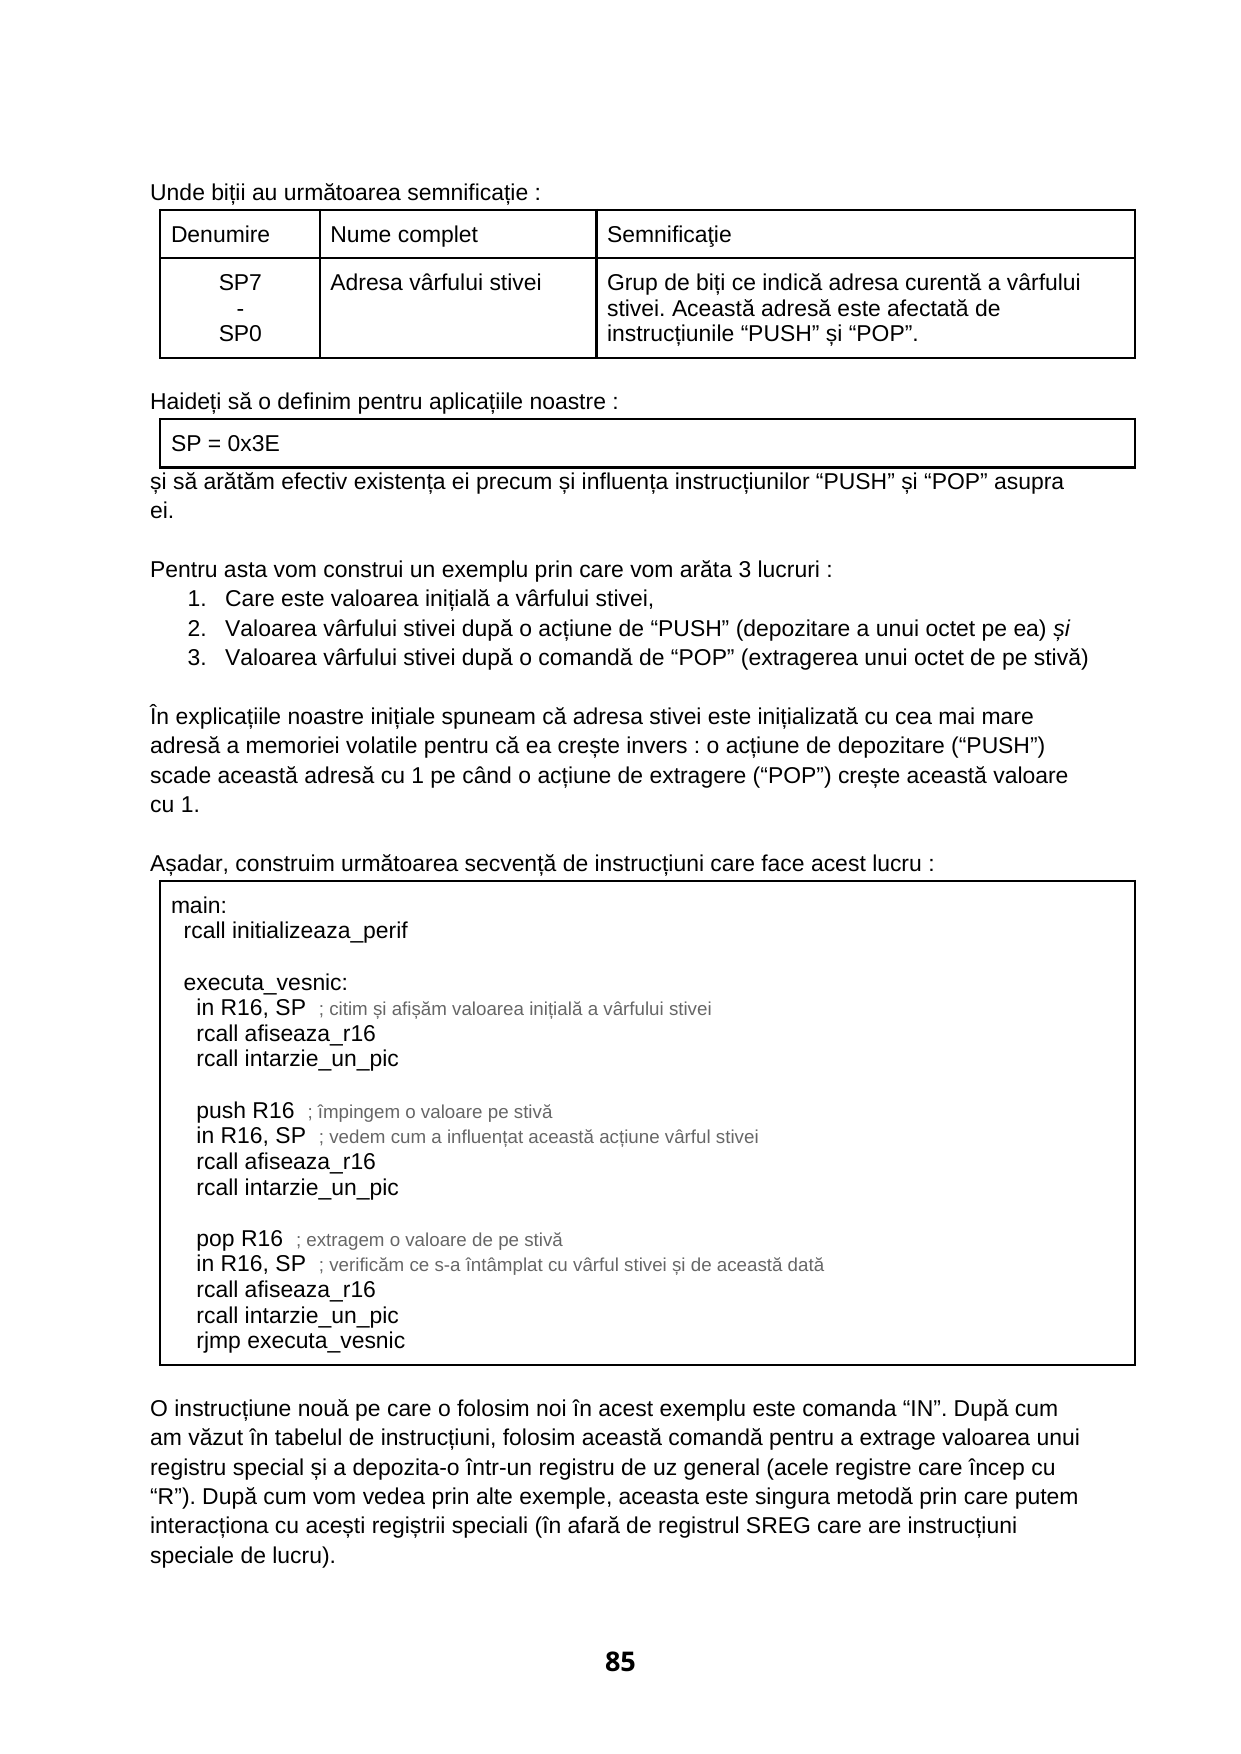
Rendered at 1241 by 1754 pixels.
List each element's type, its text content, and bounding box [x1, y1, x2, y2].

table_cell SP7 - SP0 [161, 259, 319, 357]
table_header main: rcall initializeaza_perif executa_vesnic: in R16, SP ; citim și afișăm valoarea inițială a vârfului stivei rcall afiseaza_r16 rcall intarzie_un_pic push R16 ; împingem o valoare pe stivă in R16, SP ; vedem cum a influențat această acțiune vârful stivei rcall afiseaza_r16 rcall intarzie_un_pic pop R16 ; extragem o valoare de pe stivă in R16, SP ; verificăm ce s-a întâmplat cu vârful stivei și de această dată rcall afiseaza_r16 rcall intarzie_un_pic rjmp executa_vesnic [161, 882, 1134, 1364]
table_header Nume complet [321, 211, 595, 257]
text În explicațiile noastre inițiale spuneam că adresa stivei este inițializată cu cea mai mare adresă a memoriei volatile pentru că ea crește invers : o acțiune de depozitare (“PUSH”) scade această adresă cu 1 pe când o acțiune de extragere (“POP”) crește această valoare cu 1. [150, 703, 1091, 817]
text și să arătăm efectiv existența ei precum și influența instrucțiunilor “PUSH” și “POP” asupra ei. [150, 468, 1091, 523]
table_cell Adresa vârfului stivei [321, 259, 595, 357]
text Unde biții au următoarea semnificație : [150, 179, 1091, 205]
table_header SP = 0x3E [161, 420, 1134, 466]
table_cell Grup de biți ce indică adresa curentă a vârfului stivei. Această adresă este afectată de instrucțiunile “PUSH” și “POP”. [598, 259, 1134, 357]
text O instrucțiune nouă pe care o folosim noi în acest exemplu este comanda “IN”. După cum am văzut în tabelul de instrucțiuni, folosim această comandă pentru a extrage valoarea unui registru special și a depozita-o într-un registru de uz general (acele registre care încep cu “R”). După cum vom vedea prin alte exemple, aceasta este singura metodă prin care putem interacționa cu acești regiștrii speciali (în afară de registrul SREG care are instrucțiuni speciale de lucru). [150, 1395, 1091, 1568]
list Valoarea vârfului stivei după o acțiune de “PUSH” (depozitare a unui octet pe ea) și [187, 615, 1091, 641]
table_header Denumire [161, 211, 319, 257]
table_header Semnificaţie [598, 211, 1134, 257]
list Valoarea vârfului stivei după o comandă de “POP” (extragerea unui octet de pe stivă) [187, 645, 1091, 670]
text Haideți să o definim pentru aplicațiile noastre : [150, 388, 1091, 414]
text Așadar, construim următoarea secvență de instrucțiuni care face acest lucru : [150, 850, 1091, 876]
text Pentru asta vom construi un exemplu prin care vom arăta 3 lucruri : [150, 557, 1091, 582]
list Care este valoarea inițială a vârfului stivei, [187, 586, 1091, 612]
